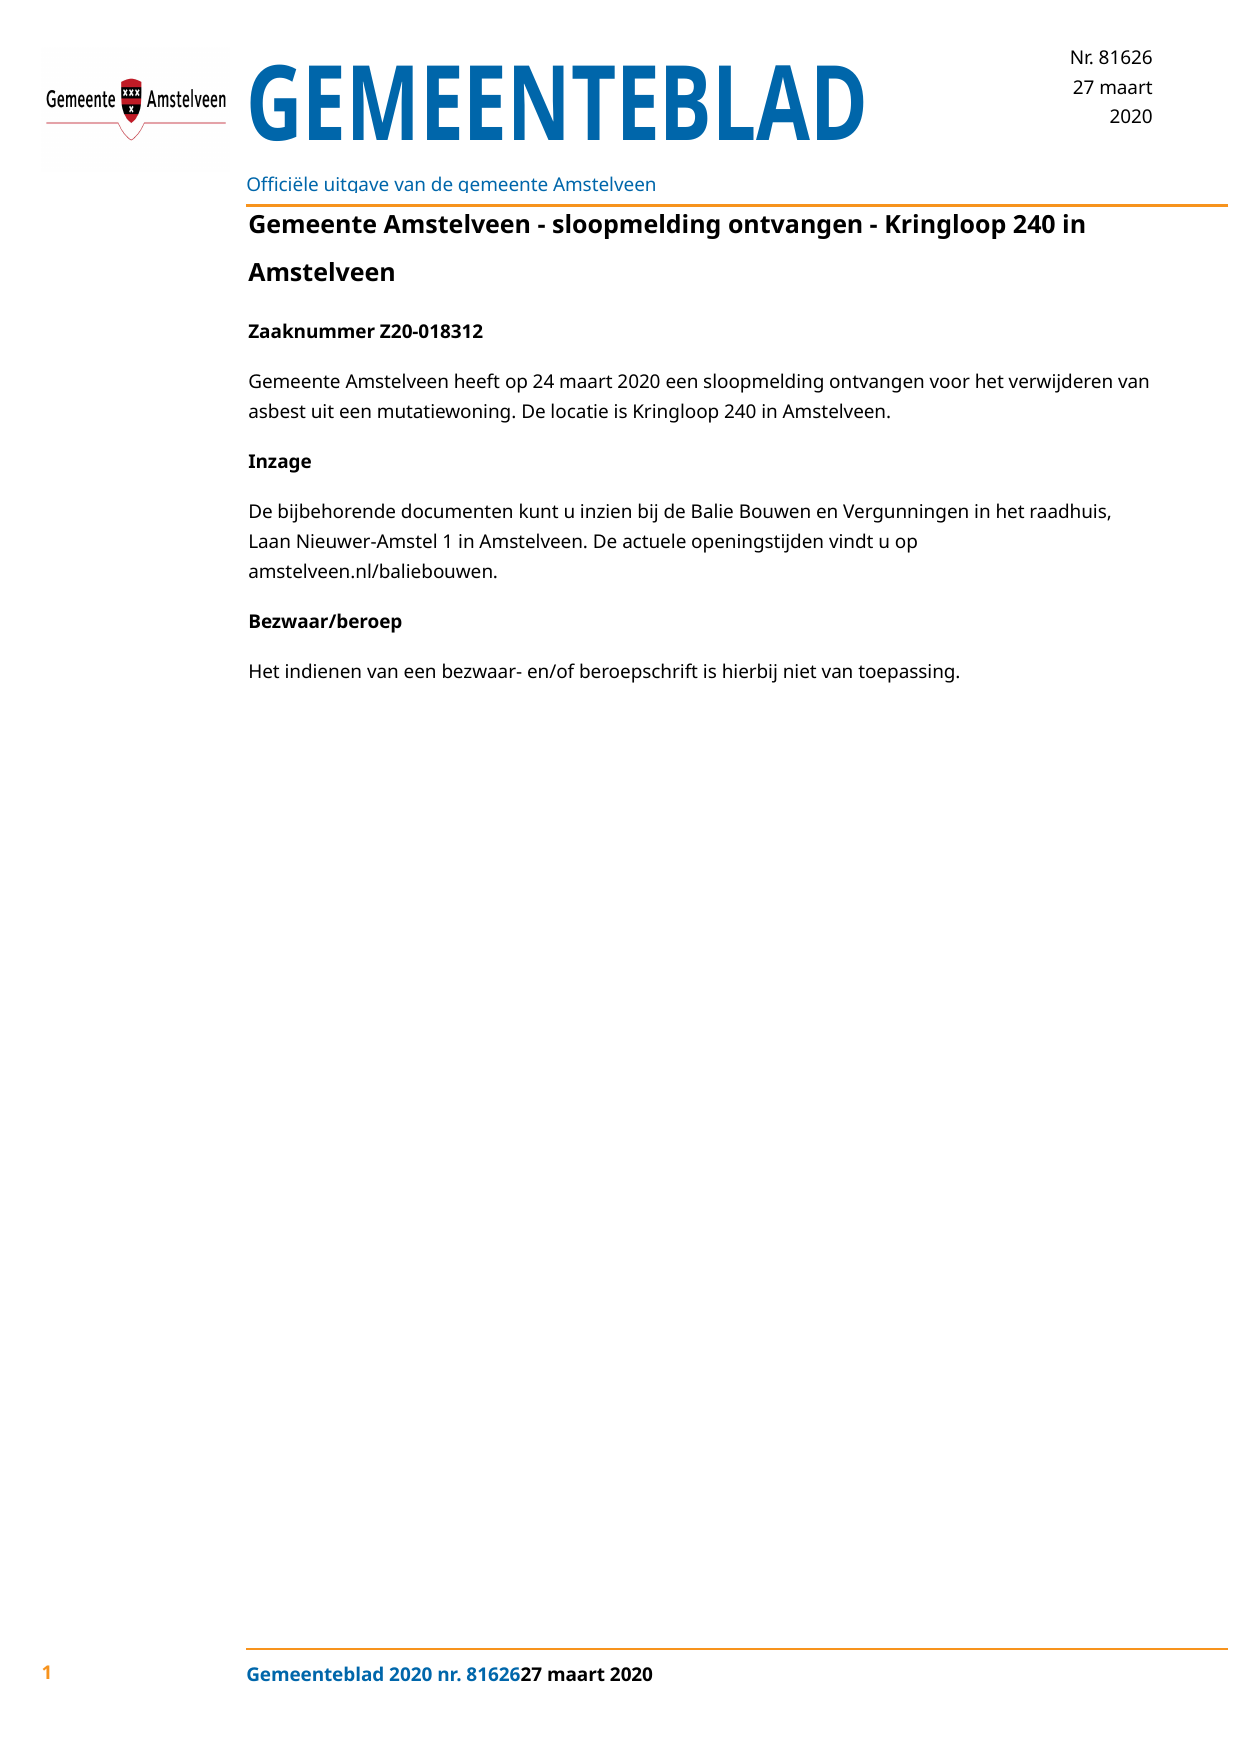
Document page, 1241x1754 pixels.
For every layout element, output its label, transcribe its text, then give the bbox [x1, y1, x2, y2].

text Inzage [248, 448, 1152, 474]
text De bijbehorende documenten kunt u inzien bij de Balie Bouwen en Vergunningen in het raadhuis, Laan Nieuwer-Amstel 1 in Amstelveen. De actuele openingstijden vindt u op amstelveen.nl/baliebouwen. [248, 499, 1152, 584]
text Zaaknummer Z20-018312 [248, 318, 1152, 344]
text Bezwaar/beroep [248, 608, 1152, 634]
text Gemeente Amstelveen heeft op 24 maart 2020 een sloopmelding ontvangen voor het verwijderen van asbest uit een mutatiewoning. De locatie is Kringloop 240 in Amstelveen. [248, 368, 1152, 424]
text Het indienen van een bezwaar- en/of beroepschrift is hierbij niet van toepassing. [248, 659, 1152, 684]
text Gemeente Amstelveen - sloopmelding ontvangen - Kringloop 240 in Amstelveen [248, 207, 1152, 288]
picture [41, 47, 231, 172]
